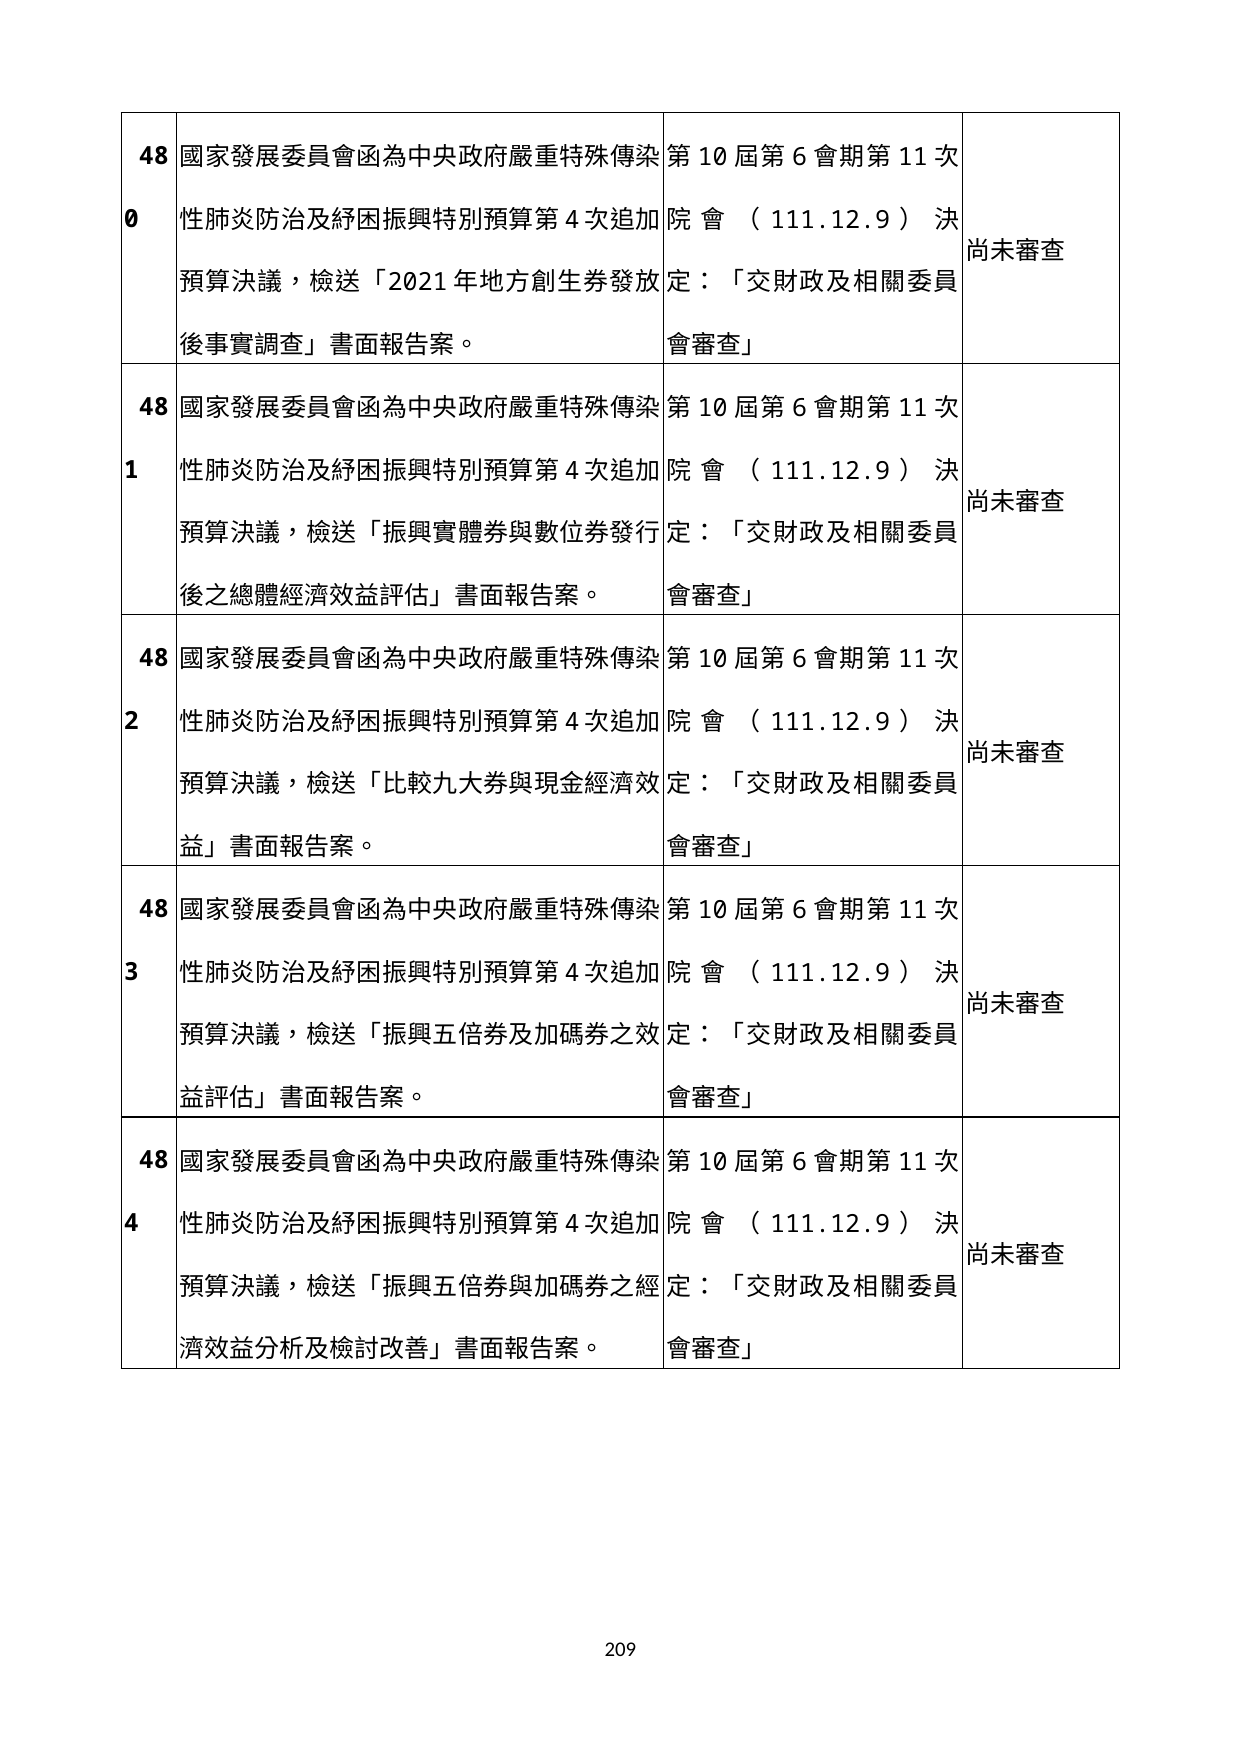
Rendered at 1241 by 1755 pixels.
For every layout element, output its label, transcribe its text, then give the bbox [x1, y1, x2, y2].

table_cell 第10屆第6會期第11次院會（111.12.9）決定：「交財政及相關委員會審查」 [664, 1118, 962, 1367]
table_cell 第10屆第6會期第11次院會（111.12.9）決定：「交財政及相關委員會審查」 [664, 113, 962, 363]
table_cell [122, 615, 176, 865]
table_cell 國家發展委員會函為中央政府嚴重特殊傳染性肺炎防治及紓困振興特別預算第4次追加預算決議，檢送「振興五倍券及加碼券之效益評估」書面報告案。 [177, 866, 663, 1116]
table_cell [122, 364, 176, 614]
table_cell 尚未審查 [963, 113, 1119, 363]
table_cell 國家發展委員會函為中央政府嚴重特殊傳染性肺炎防治及紓困振興特別預算第4次追加預算決議，檢送「振興實體券與數位券發行後之總體經濟效益評估」書面報告案。 [177, 364, 663, 614]
table_cell 尚未審查 [963, 364, 1119, 614]
table_cell 第10屆第6會期第11次院會（111.12.9）決定：「交財政及相關委員會審查」 [664, 615, 962, 865]
table_cell 國家發展委員會函為中央政府嚴重特殊傳染性肺炎防治及紓困振興特別預算第4次追加預算決議，檢送「振興五倍券與加碼券之經濟效益分析及檢討改善」書面報告案。 [177, 1118, 663, 1367]
table_cell 尚未審查 [963, 1118, 1119, 1367]
table_cell 國家發展委員會函為中央政府嚴重特殊傳染性肺炎防治及紓困振興特別預算第4次追加預算決議，檢送「2021年地方創生券發放後事實調查」書面報告案。 [177, 113, 663, 363]
table_cell 第10屆第6會期第11次院會（111.12.9）決定：「交財政及相關委員會審查」 [664, 866, 962, 1116]
table_cell 尚未審查 [963, 615, 1119, 865]
table_cell [122, 1118, 176, 1367]
table_cell 國家發展委員會函為中央政府嚴重特殊傳染性肺炎防治及紓困振興特別預算第4次追加預算決議，檢送「比較九大券與現金經濟效益」書面報告案。 [177, 615, 663, 865]
table_cell [122, 866, 176, 1116]
table_cell 第10屆第6會期第11次院會（111.12.9）決定：「交財政及相關委員會審查」 [664, 364, 962, 614]
table_cell 尚未審查 [963, 866, 1119, 1116]
table_cell [122, 113, 176, 363]
